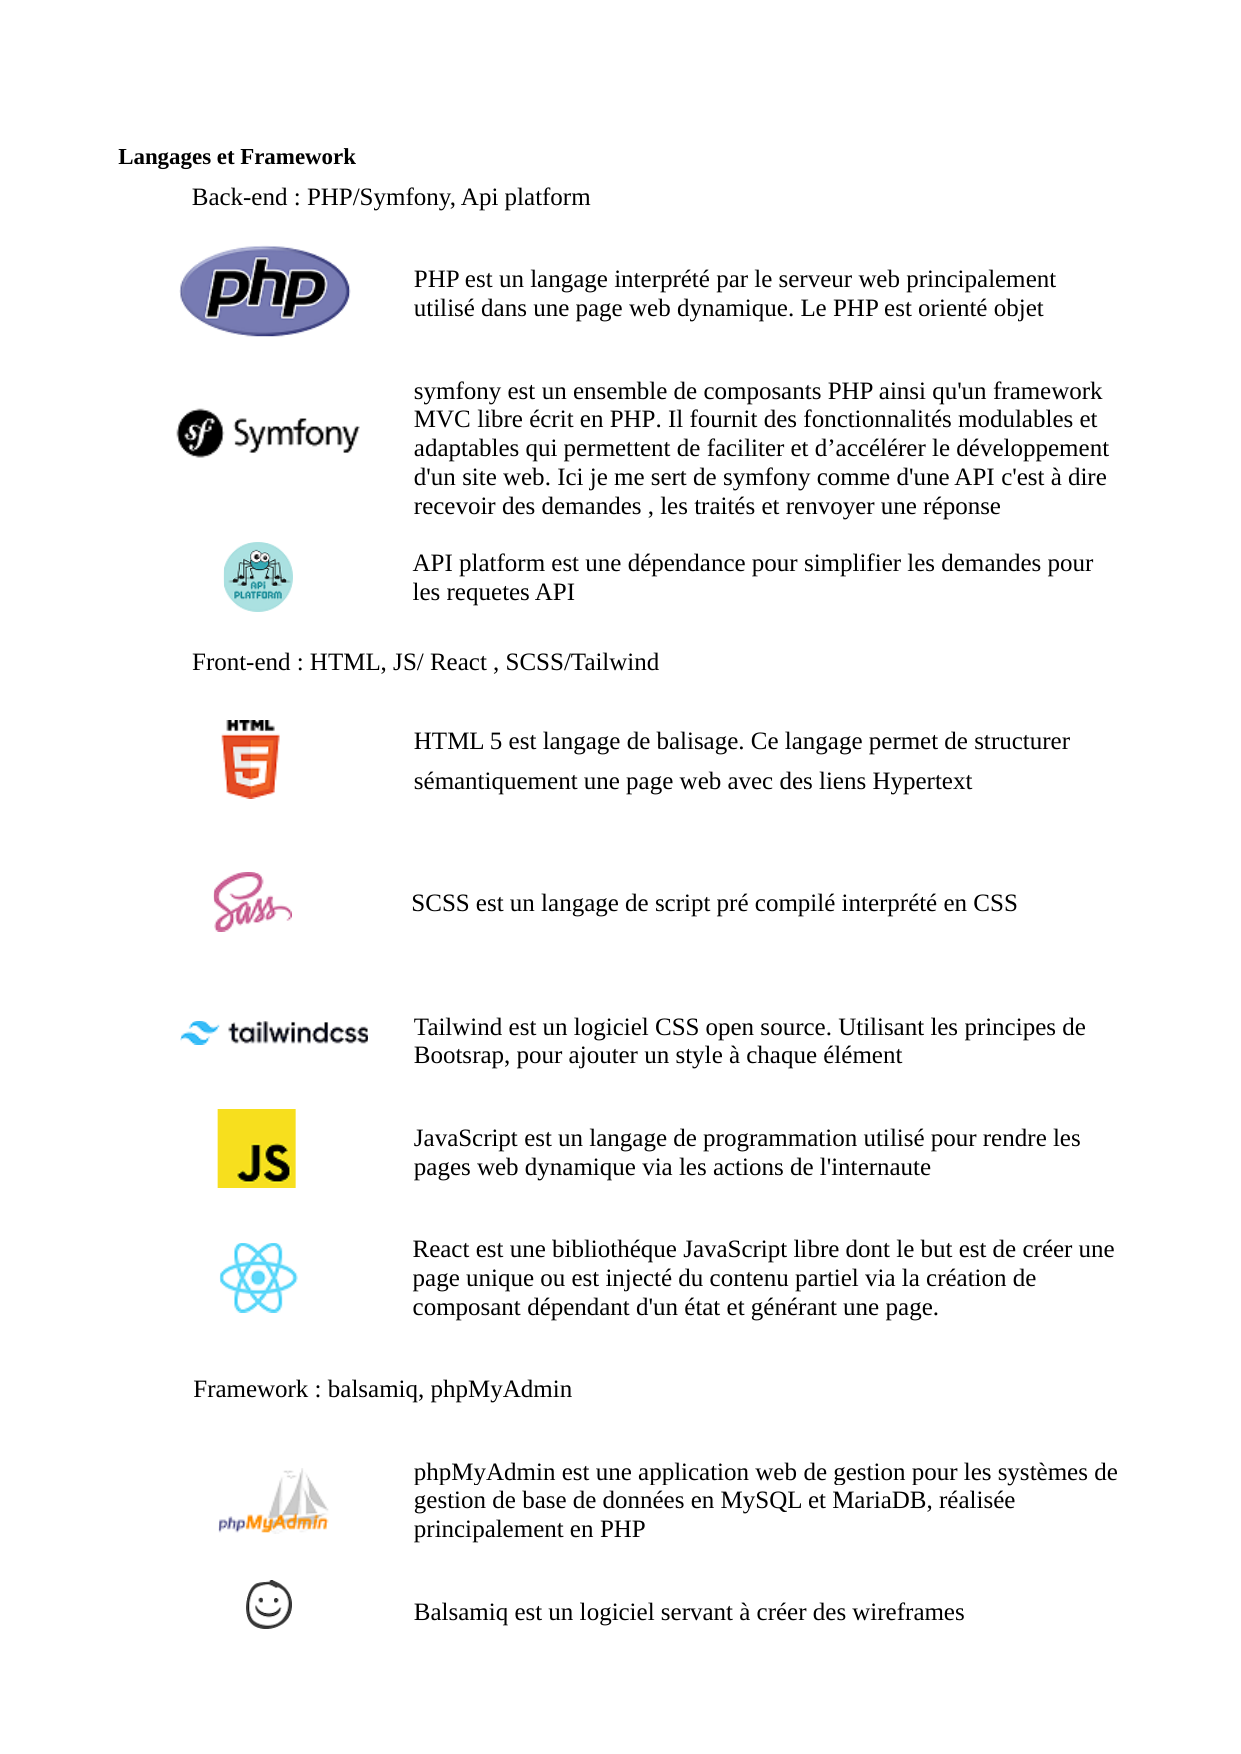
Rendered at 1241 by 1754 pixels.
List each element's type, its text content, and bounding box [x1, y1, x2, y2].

picture [213, 872, 292, 932]
text Tailwind est un logiciel CSS open source. Utilisant les principes de Bootsrap, pour ajouter un style à chaque élément [414, 1012, 1122, 1069]
picture [178, 244, 352, 339]
text API platform est une dépendance pour simplifier les demandes pour les requetes API [412, 548, 1122, 606]
text PHP est un langage interprété par le serveur web principalement utilisé dans une page web dynamique. Le PHP est orienté objet [414, 264, 1122, 322]
text Back-end : PHP/Symfony, Api platform [118, 182, 1122, 211]
picture [219, 1243, 298, 1313]
text phpMyAdmin est une application web de gestion pour les systèmes de gestion de base de données en MySQL et MariaDB, réalisée principalement en PHP [414, 1457, 1122, 1543]
picture [223, 542, 293, 612]
text React est une bibliothéque JavaScript libre dont le but est de créer une page unique ou est injecté du contenu partiel via la création de composant dépendant d'un état et générant une page. [412, 1234, 1122, 1320]
text Framework : balsamiq, phpMyAdmin [119, 1374, 1122, 1403]
picture [217, 1109, 296, 1188]
picture [180, 1021, 368, 1045]
text HTML 5 est langage de balisage. Ce langage permet de structurer sémantiquement une page web avec des liens Hypertext [414, 726, 1122, 794]
text JavaScript est un langage de programmation utilisé pour rendre les pages web dynamique via les actions de l'internaute [414, 1123, 1122, 1180]
picture [243, 1578, 295, 1631]
text symfony est un ensemble de composants PHP ainsi qu'un framework MVC libre écrit en PHP. Il fournit des fonctionnalités modulables et adaptables qui permettent de faciliter et d’accélérer le développement d'un site web. Ici je me sert de symfony comme d'une API c'est à dire recevoir des demandes , les traités et renvoyer une réponse [414, 376, 1122, 519]
picture [218, 1468, 330, 1534]
picture [175, 407, 363, 461]
subtitle Langages et Framework [118, 143, 1122, 169]
text Balsamiq est un logiciel servant à créer des wireframes [414, 1597, 1122, 1625]
text SCSS est un langage de script pré compilé interprété en CSS [411, 888, 1122, 917]
list Front-end : HTML, JS/ React , SCSS/Tailwind [162, 647, 1122, 676]
picture [212, 720, 290, 799]
